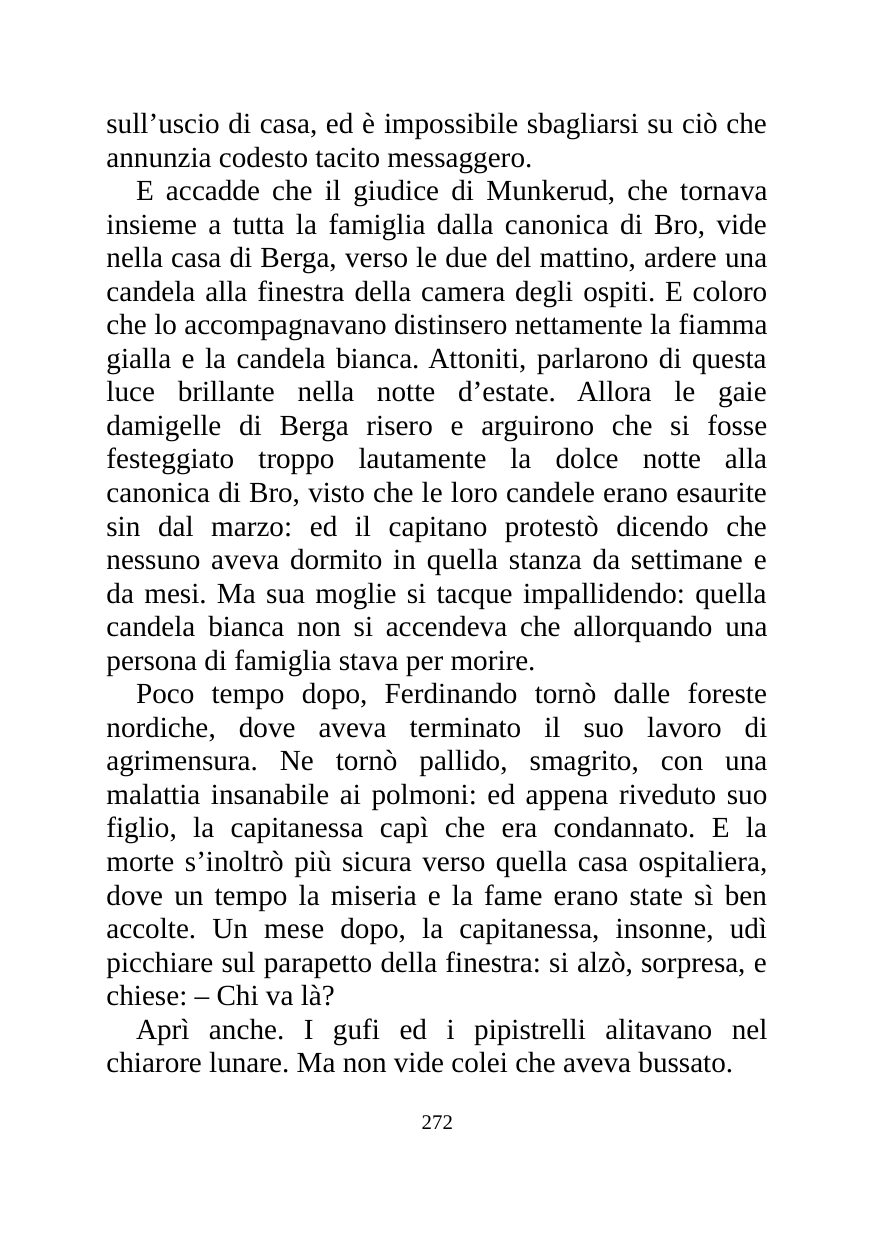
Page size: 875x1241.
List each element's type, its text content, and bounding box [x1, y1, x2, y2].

text sull’uscio di casa, ed è impossibile sbagliarsi su ciò che annunzia codesto tacito messaggero. [106, 106, 768, 173]
text E accadde che il giudice di Munkerud, che tornava insieme a tutta la famiglia dalla canonica di Bro, vide nella casa di Berga, verso le due del mattino, ardere una candela alla finestra della camera degli ospiti. E coloro che lo accompagnavano distinsero nettamente la fiamma gialla e la candela bianca. Attoniti, parlarono di questa luce brillante nella notte d’estate. Allora le gaie damigelle di Berga risero e arguirono che si fosse festeggiato troppo lautamente la dolce notte alla canonica di Bro, visto che le loro candele erano esaurite sin dal marzo: ed il capitano protestò dicendo che nessuno aveva dormito in quella stanza da settimane e da mesi. Ma sua moglie si tacque impallidendo: quella candela bianca non si accendeva che allorquando una persona di famiglia stava per morire. [106, 173, 768, 676]
text Poco tempo dopo, Ferdinando tornò dalle foreste nordiche, dove aveva terminato il suo lavoro di agrimensura. Ne tornò pallido, smagrito, con una malattia insanabile ai polmoni: ed appena riveduto suo figlio, la capitanessa capì che era condannato. E la morte s’inoltrò più sicura verso quella casa ospitaliera, dove un tempo la miseria e la fame erano state sì ben accolte. Un mese dopo, la capitanessa, insonne, udì picchiare sul parapetto della finestra: si alzò, sorpresa, e chiese: – Chi va là? [106, 676, 768, 1012]
text Aprì anche. I gufi ed i pipistrelli alitavano nel chiarore lunare. Ma non vide colei che aveva bussato. [106, 1012, 768, 1079]
